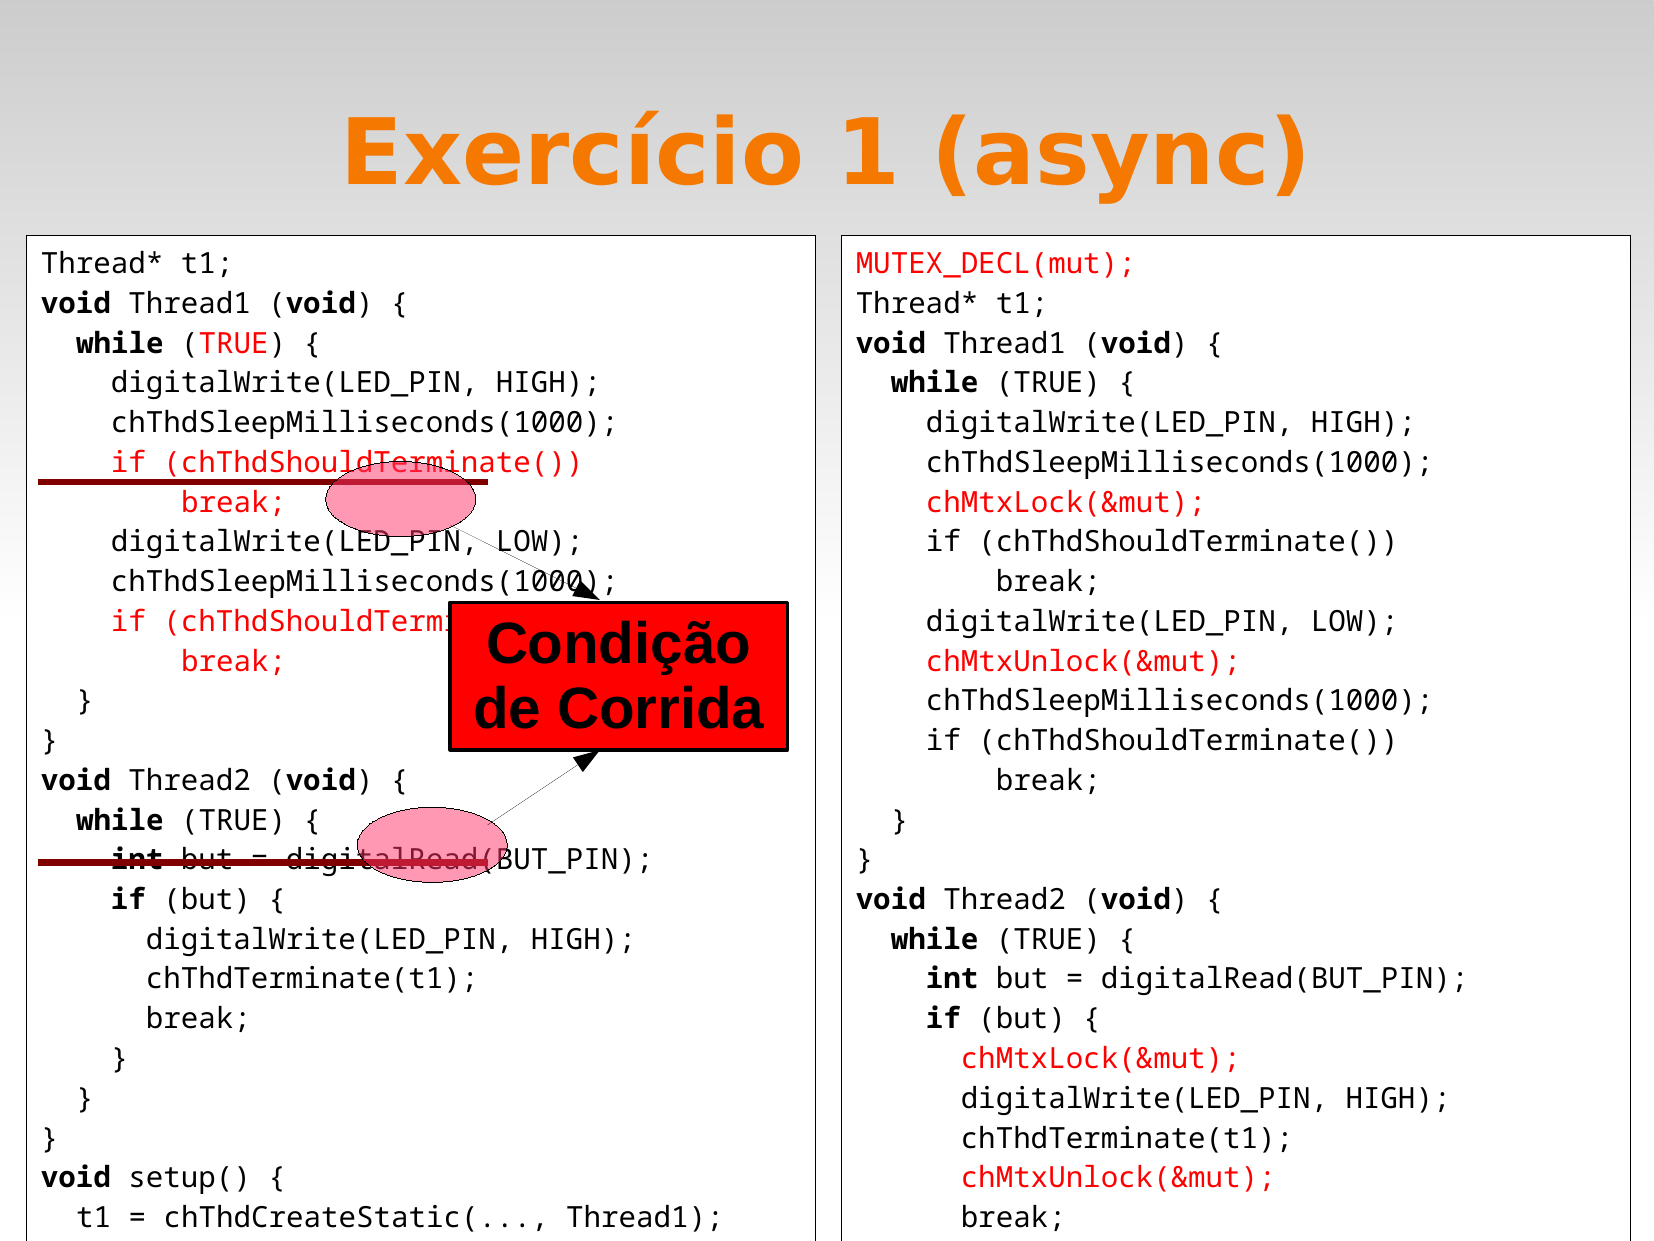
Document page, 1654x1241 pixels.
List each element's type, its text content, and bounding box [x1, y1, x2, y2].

title Exercício 1 (async) [82, 49, 1571, 257]
text_box [325, 461, 476, 537]
text_box Condição de Corrida [450, 602, 788, 751]
text_box MUTEX_DECL(mut); Thread* t1; void Thread1 (void) { while (TRUE) { digitalWrite(LED_PIN, HIGH); chThdSleepMilliseconds(1000); chMtxLock(&mut); if (chThdShouldTerminate()) break; digitalWrite(LED_PIN, LOW); chMtxUnlock(&mut); chThdSleepMilliseconds(1000); if (chThdShouldTerminate()) break; } } void Thread2 (void) { while (TRUE) { int but = digitalRead(BUT_PIN); if (but) { chMtxLock(&mut); digitalWrite(LED_PIN, HIGH); chThdTerminate(t1); chMtxUnlock(&mut); break; } } } void setup() { t1 = chThdCreateStatic(..., Thread1); chThdCreateStatic(..., Thread2); } [841, 235, 1631, 1241]
text_box Thread* t1; void Thread1 (void) { while (TRUE) { digitalWrite(LED_PIN, HIGH); chThdSleepMilliseconds(1000); if (chThdShouldTerminate()) break; digitalWrite(LED_PIN, LOW); chThdSleepMilliseconds(1000); if (chThdShouldTerminate()) break; } } void Thread2 (void) { while (TRUE) { int but = digitalRead(BUT_PIN); if (but) { digitalWrite(LED_PIN, HIGH); chThdTerminate(t1); break; } } } void setup() { t1 = chThdCreateStatic(..., Thread1); chThdCreateStatic(..., Thread2); } [26, 235, 816, 1176]
text_box [357, 807, 508, 883]
